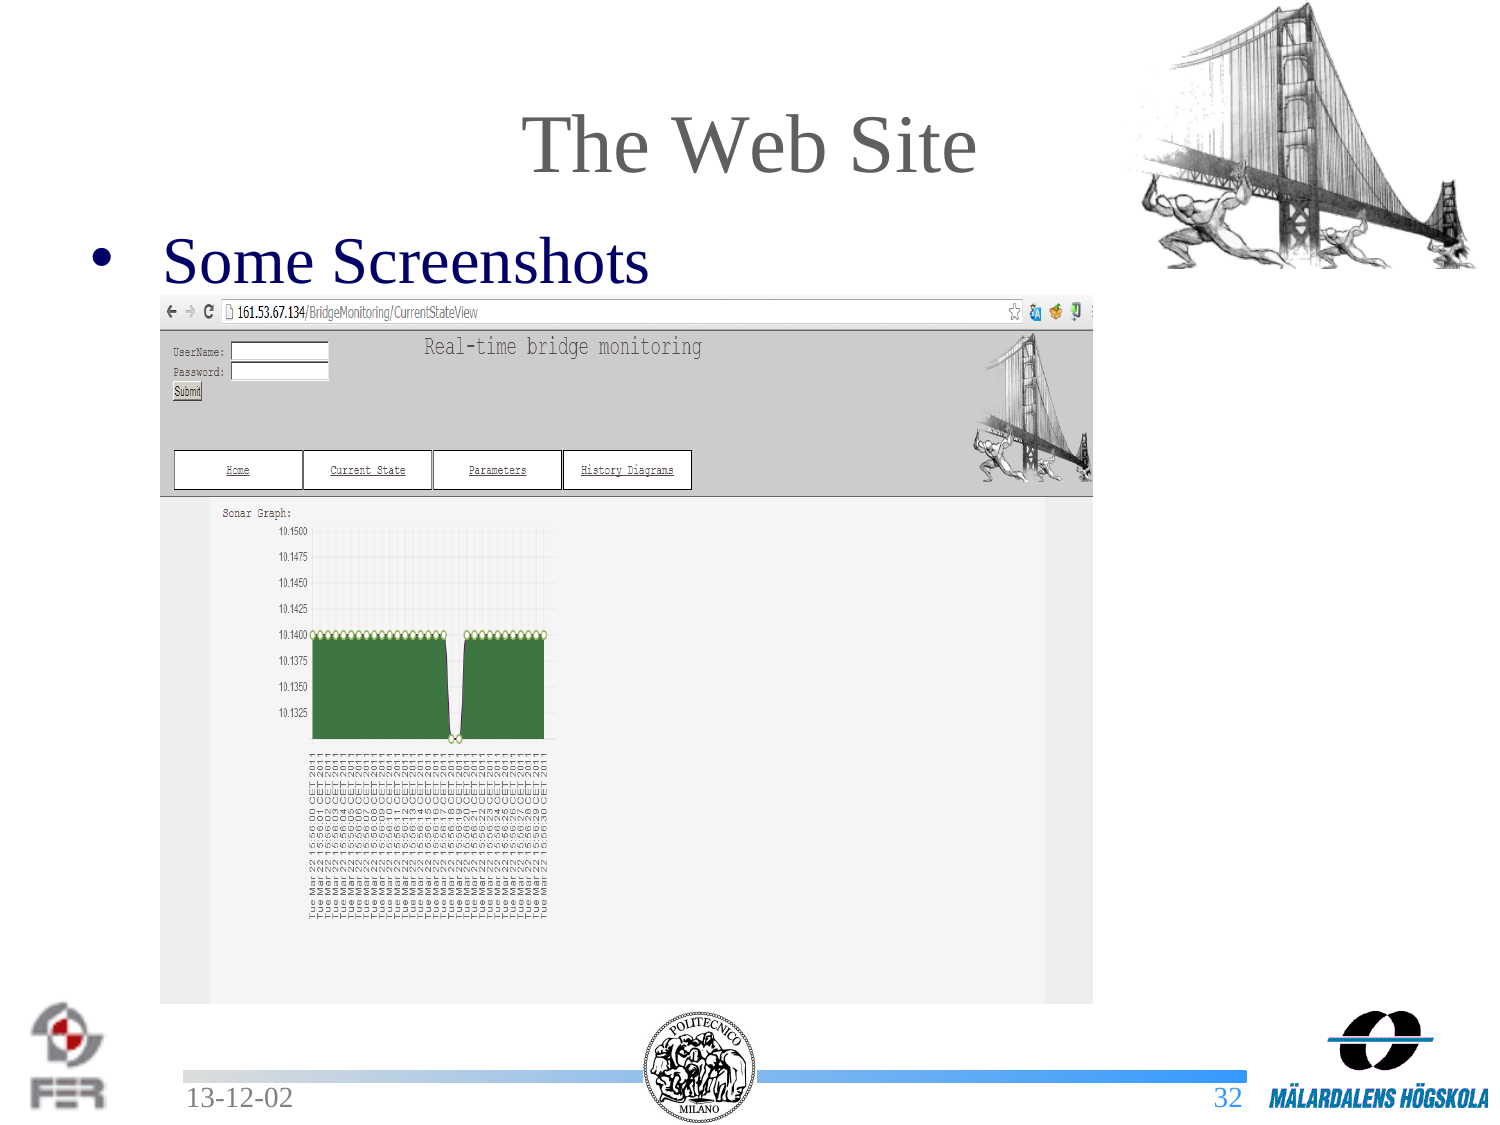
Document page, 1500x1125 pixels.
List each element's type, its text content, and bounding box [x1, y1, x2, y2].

list Some Screenshots [75, 209, 1426, 952]
picture [643, 1011, 757, 1123]
text_box 13-12-02 [171, 1070, 396, 1114]
title The Web Site [75, 45, 1122, 209]
text_box [1186, 1070, 1258, 1114]
picture [1122, 0, 1477, 269]
picture [1435, 1096, 1441, 1104]
picture [1368, 1093, 1374, 1104]
picture [1454, 1091, 1459, 1108]
picture [1269, 1011, 1488, 1108]
picture [160, 295, 1093, 1004]
picture [29, 987, 107, 1125]
